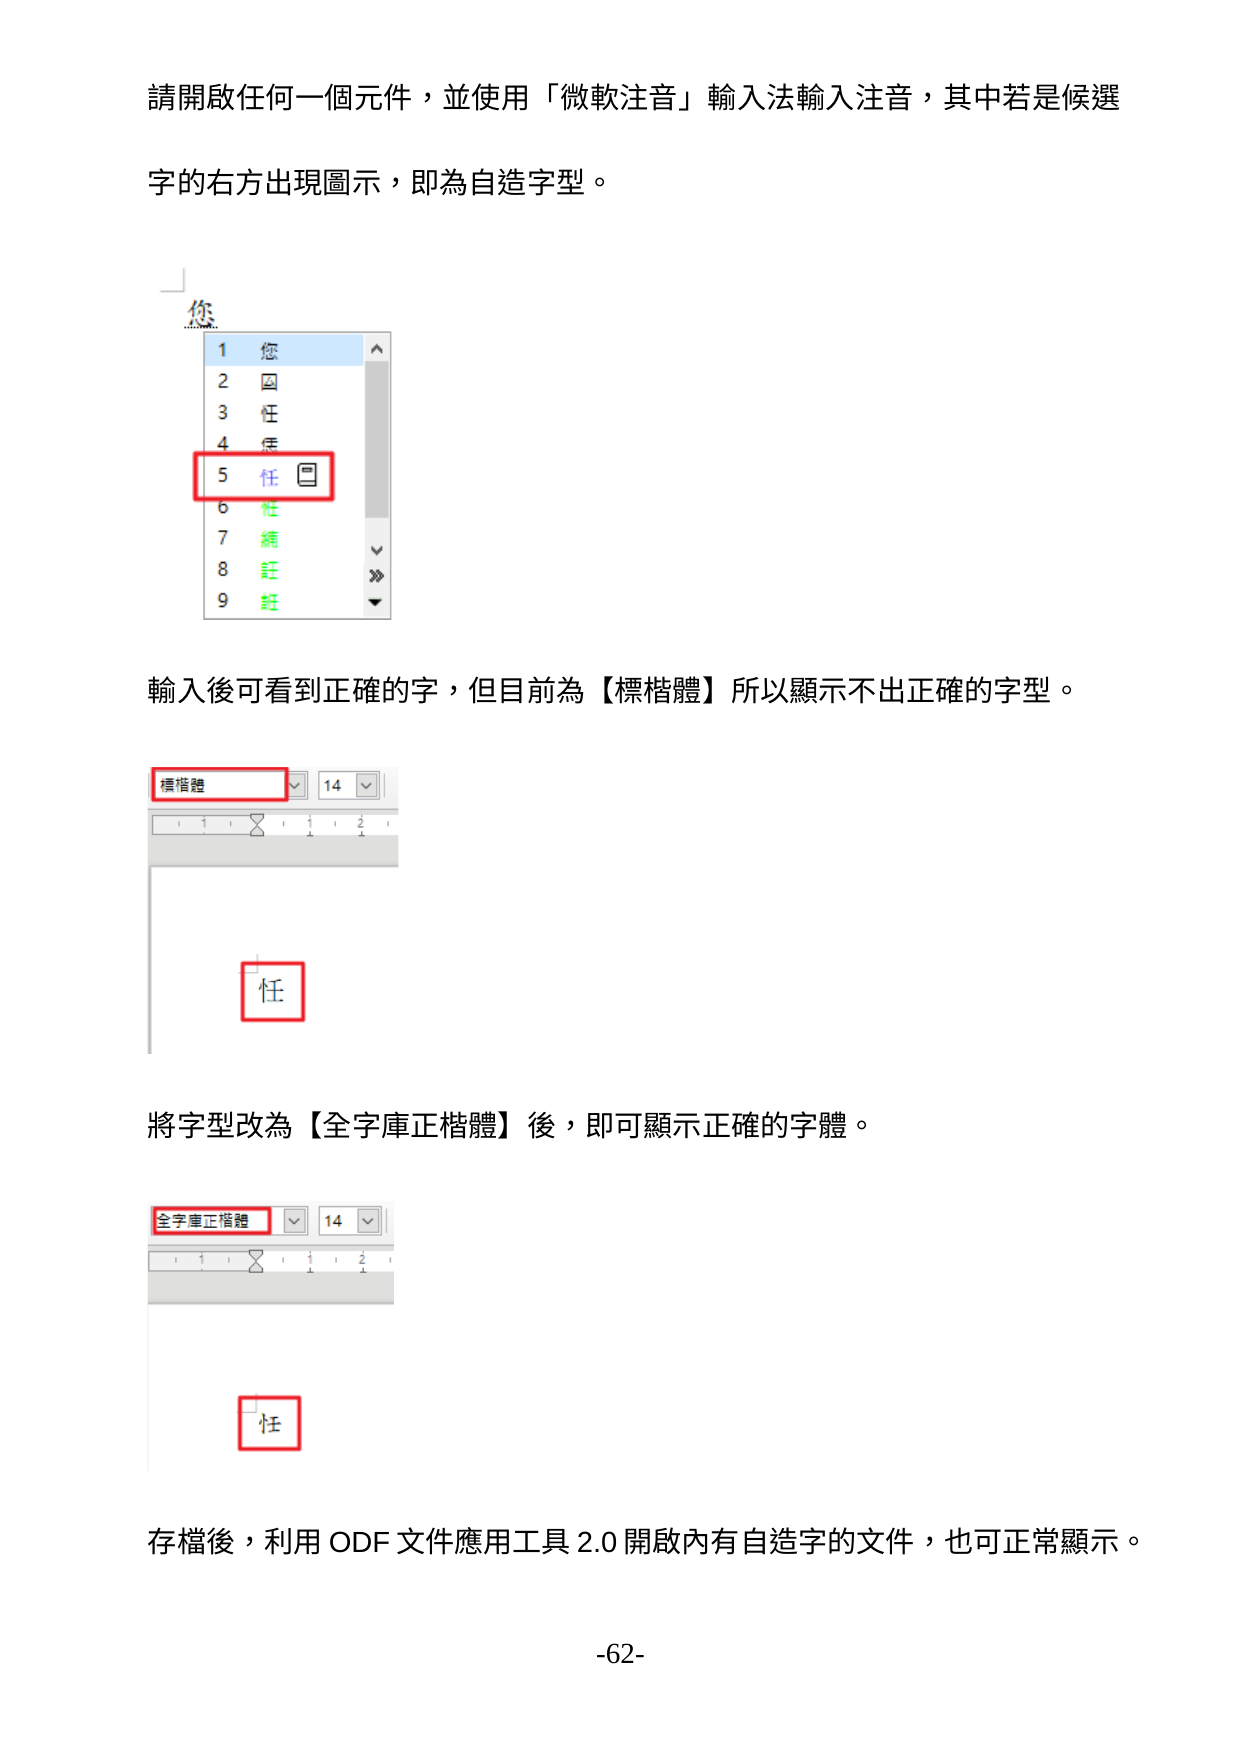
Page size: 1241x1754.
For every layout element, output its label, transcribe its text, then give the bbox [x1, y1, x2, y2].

text 存檔後，利用ODF文件應用工具2.0開啟內有自造字的文件，也可正常顯示。 [148, 1519, 1122, 1561]
text 請開啟任何一個元件，並使用「微軟注音」輸入法輸入注音，其中若是候選字的右方出現圖示，即為自造字型。 [148, 75, 1122, 202]
text 將字型改為【全字庫正楷體】後，即可顯示正確的字體。 [148, 1102, 1122, 1144]
text 輸入後可看到正確的字，但目前為【標楷體】所以顯示不出正確的字型。 [148, 668, 1122, 710]
